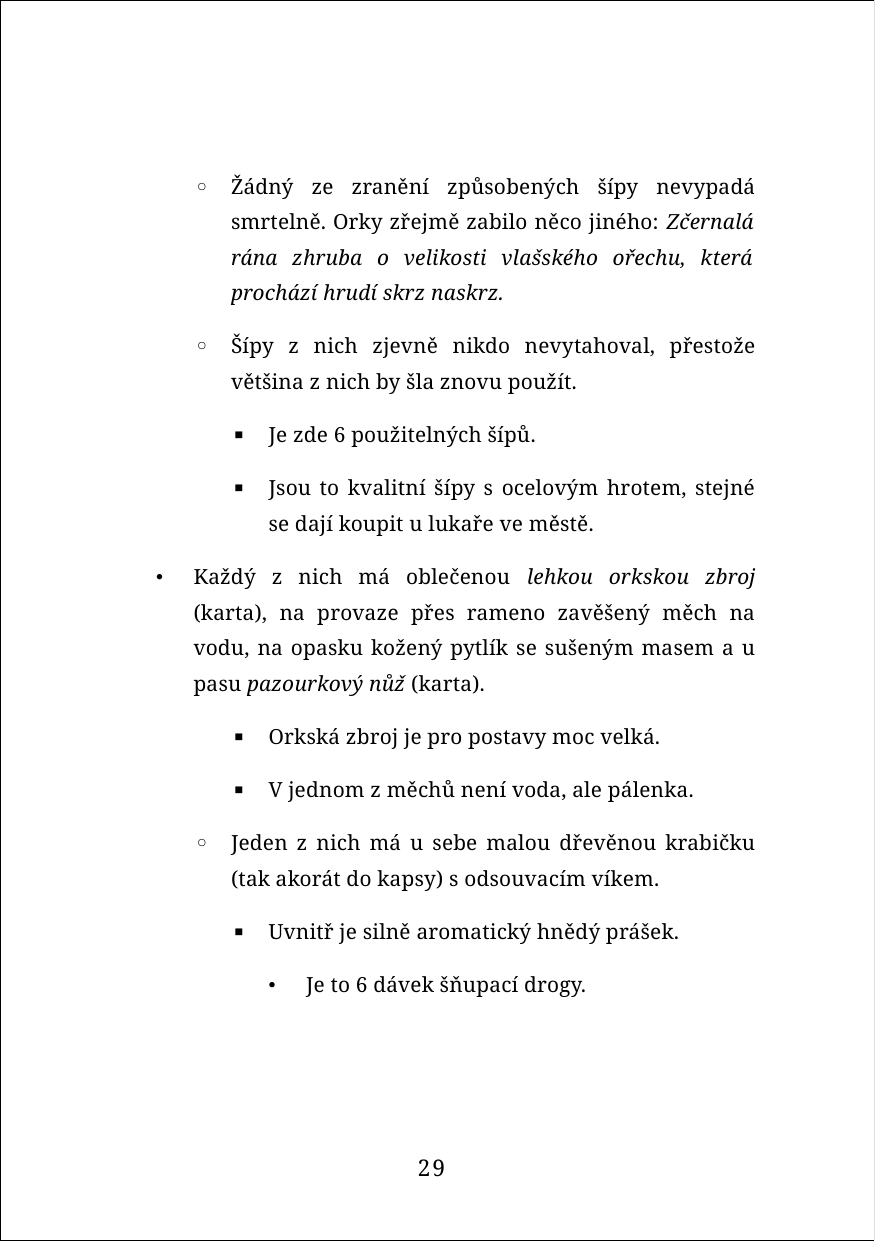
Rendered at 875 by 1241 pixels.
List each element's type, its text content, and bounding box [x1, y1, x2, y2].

list Každý z nich má oblečenou lehkou orkskou zbroj (karta), na provaze přes rameno zavěšený měch na vodu, na opasku kožený pytlík se sušeným masem a u pasu pazourkový nůž (karta). [156, 562, 756, 697]
list Je to 6 dávek šňupací drogy. [268, 971, 756, 999]
list V jednom z měchů není voda, ale pálenka. [231, 775, 756, 804]
list Orkská zbroj je pro postavy moc velká. [231, 722, 756, 751]
list Jsou to kvalitní šípy s ocelovým hrotem, stejné se dají koupit u lukaře ve městě. [231, 473, 756, 537]
list Šípy z nich zjevně nikdo nevytahoval, přestože většina z nich by šla znovu použít. [193, 332, 756, 396]
list Jeden z nich má u sebe malou dřevěnou krabičku (tak akorát do kapsy) s odsouvacím víkem. [193, 828, 756, 892]
list Je zde 6 použitelných šípů. [231, 420, 756, 449]
list Uvnitř je silně aromatický hnědý prášek. [231, 917, 756, 946]
list Žádný ze zranění způsobených šípy nevypadá smrtelně. Orky zřejmě zabilo něco jiného: Zčernalá rána zhruba o velikosti vlašského ořechu, která prochází hrudí skrz naskrz. [193, 172, 756, 307]
